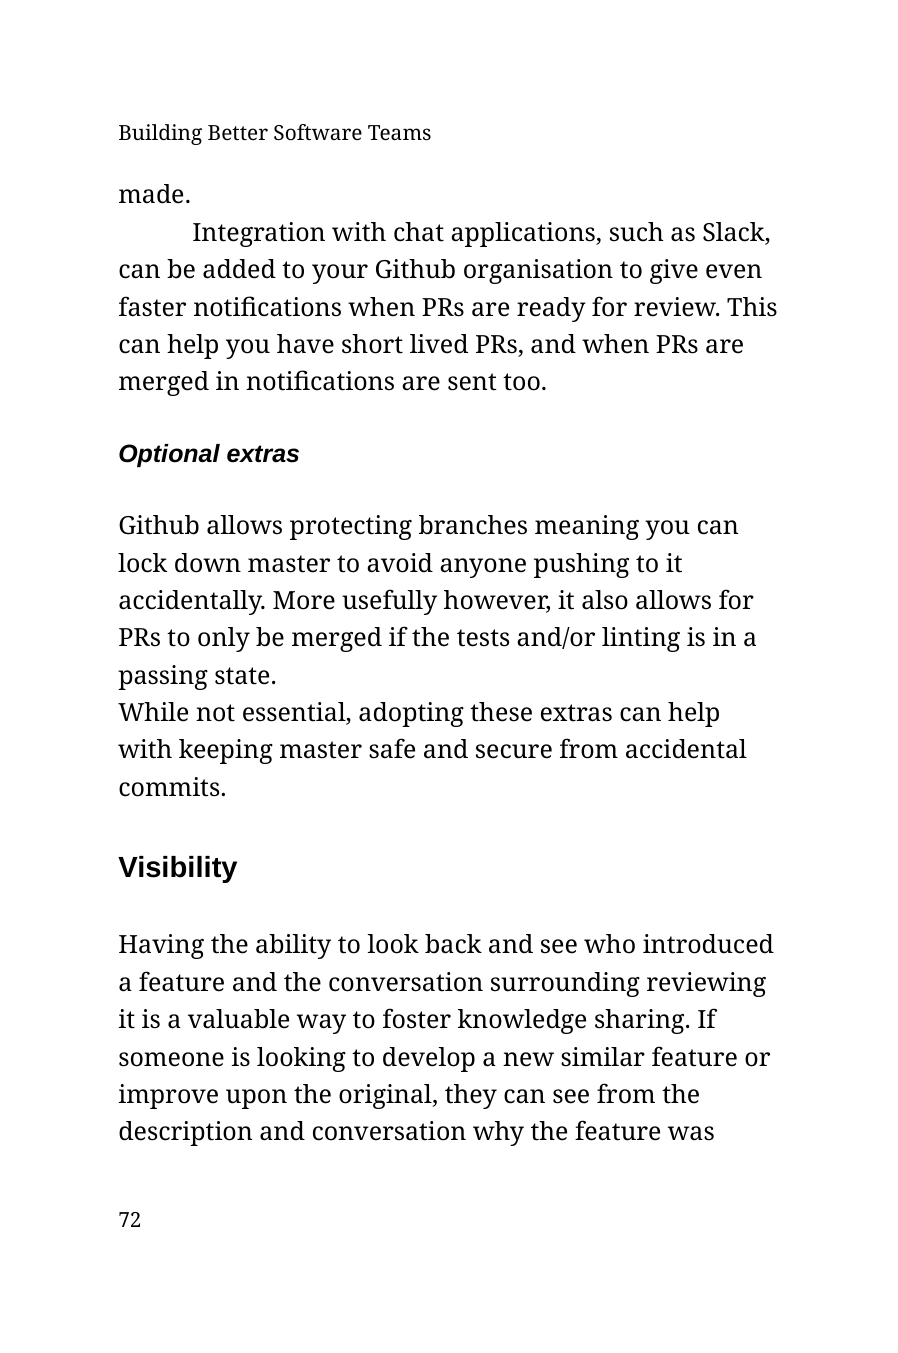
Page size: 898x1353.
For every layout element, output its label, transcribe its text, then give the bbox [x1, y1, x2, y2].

text Github allows protecting branches meaning you can lock down master to avoid anyone pushing to it accidentally. More usefully however, it also allows for PRs to only be merged if the tests and/or linting is in a passing state. [118, 508, 779, 691]
text While not essential, adopting these extras can help with keeping master safe and secure from accidental commits. [118, 695, 779, 804]
text Having the ability to look back and see who introduced a feature and the conversation surrounding reviewing it is a valuable way to foster knowledge sharing. If someone is looking to develop a new similar feature or improve upon the original, they can see from the description and conversation why the feature was [118, 927, 779, 1148]
subtitle Visibility [118, 850, 779, 884]
text Integration with chat applications, such as Slack, can be added to your Github organisation to give even faster notifications when PRs are ready for review. This can help you have short lived PRs, and when PRs are merged in notifications are sent too. [118, 214, 779, 398]
subtitle Optional extras [118, 439, 779, 468]
text made. [118, 177, 779, 211]
